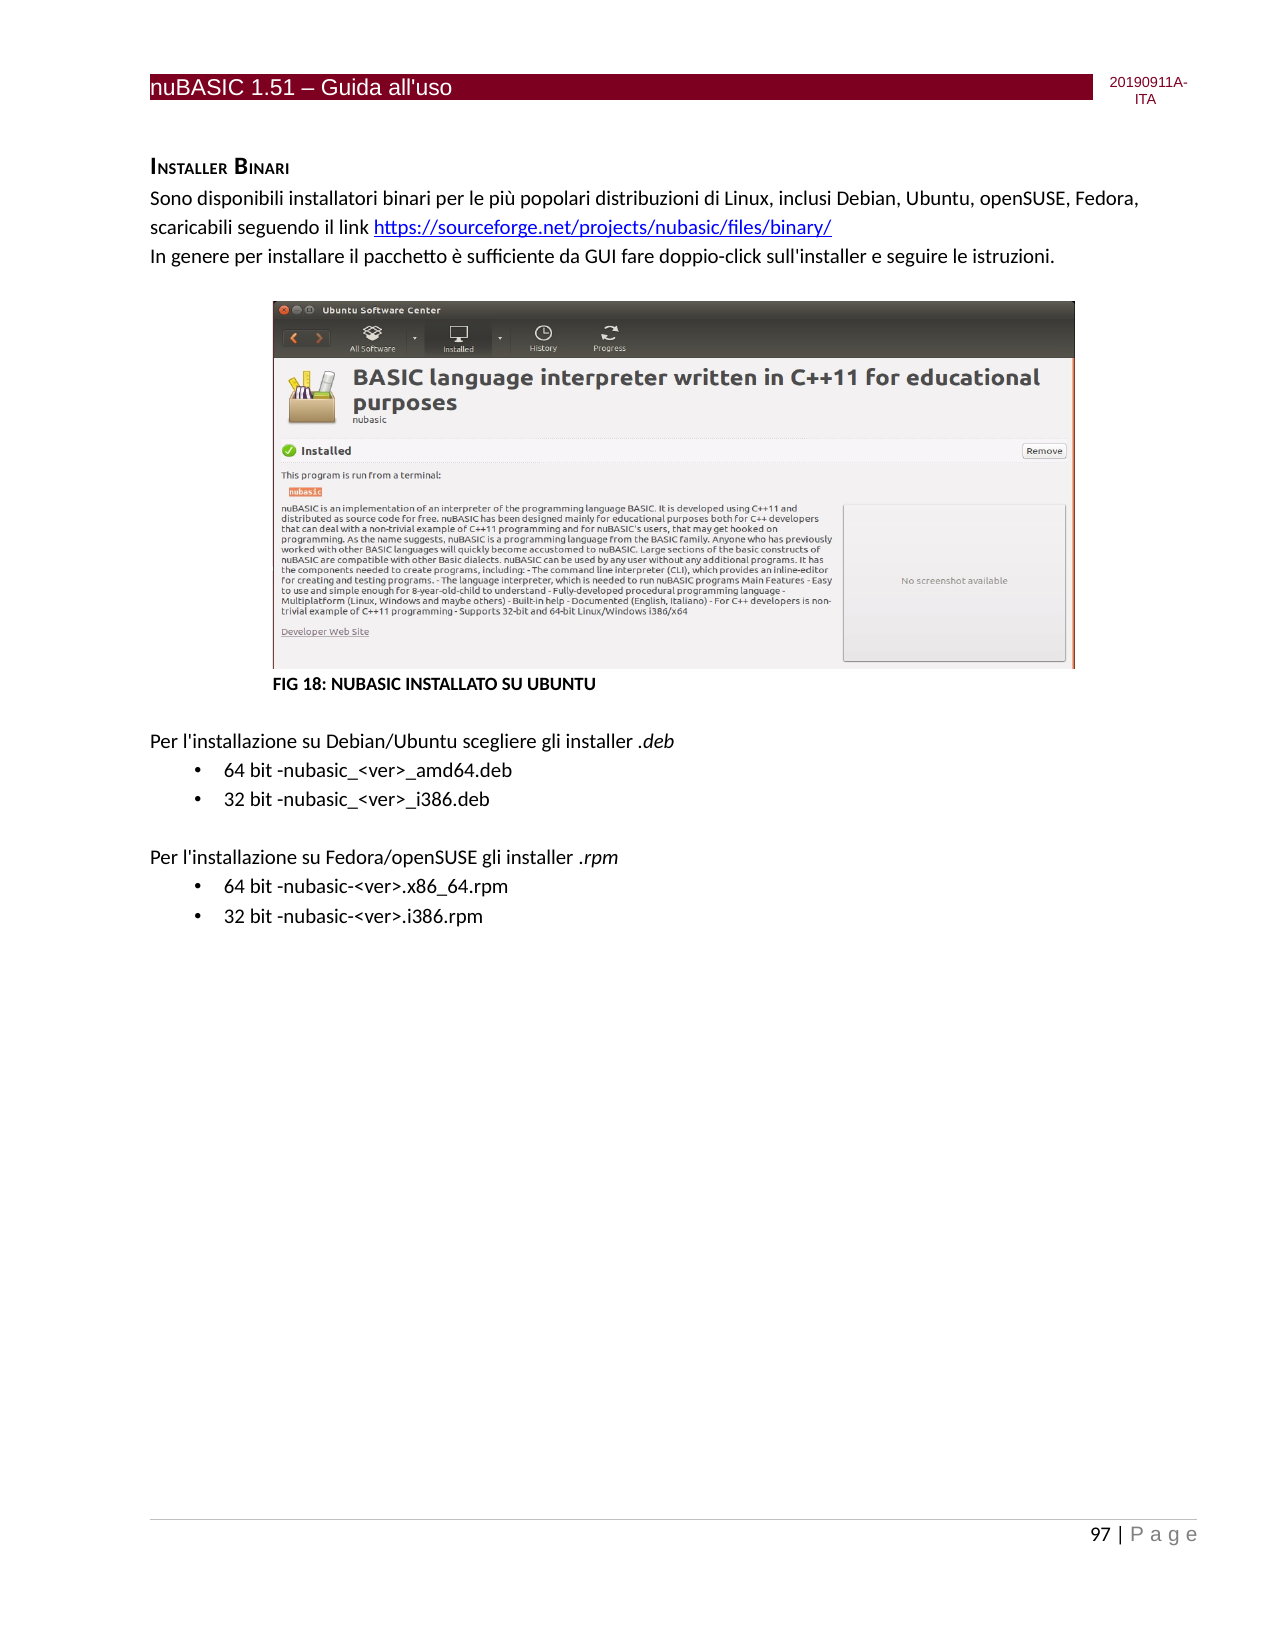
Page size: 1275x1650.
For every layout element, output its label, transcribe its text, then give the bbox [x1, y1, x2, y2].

list 64 bit -nubasic-<ver>.x86_64.rpm [194, 874, 1197, 899]
picture [272, 301, 1075, 669]
text In genere per installare il pacchetto è sufficiente da GUI fare doppio-click sull'installer e seguire le istruzioni. [150, 243, 1197, 269]
list 32 bit -nubasic_<ver>_i386.deb [194, 786, 1197, 812]
text Sono disponibili installatori binari per le più popolari distribuzioni di Linux, inclusi Debian, Ubuntu, openSUSE, Fedora, scaricabili seguendo il link https://sourceforge.net/projects/nubasic/files/binary/ [150, 185, 1197, 239]
subtitle Installer Binari [150, 150, 1197, 181]
text Per l'installazione su Debian/Ubuntu scegliere gli installer .deb [150, 728, 1197, 753]
text Fig 18: nuBASIC installato su Ubuntu [273, 669, 1074, 695]
text Per l'installazione su Fedora/openSUSE gli installer .rpm [150, 844, 1197, 870]
list 64 bit -nubasic_<ver>_amd64.deb [194, 757, 1197, 782]
list 32 bit -nubasic-<ver>.i386.rpm [194, 903, 1197, 928]
